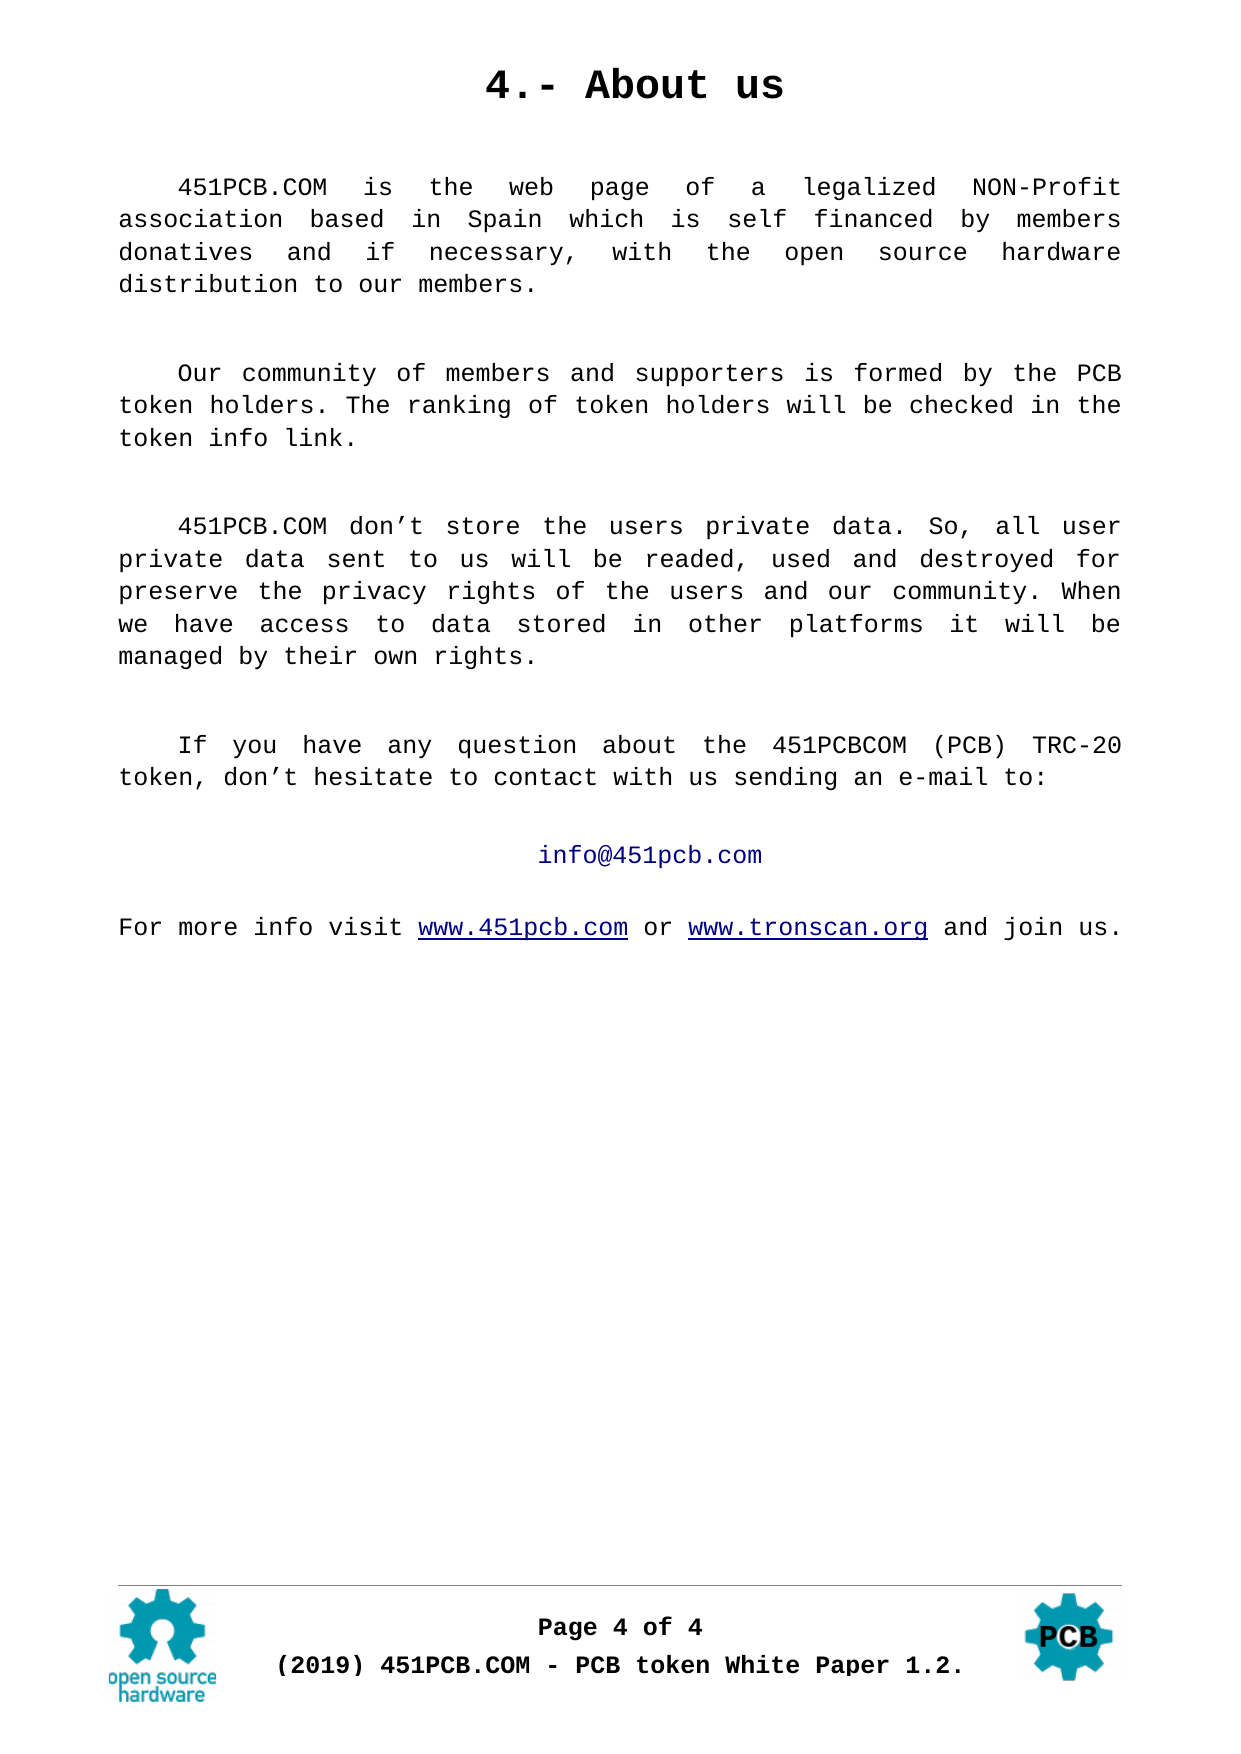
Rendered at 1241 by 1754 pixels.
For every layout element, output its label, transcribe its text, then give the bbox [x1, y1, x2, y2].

text 4.- About us [118, 64, 1093, 111]
text 451PCB.COM don’t store the users private data. So, all user private data sent to us will be readed, used and destroyed for preserve the privacy rights of the users and our community. When we have access to data stored in other platforms it will be managed by their own rights. [118, 514, 1122, 672]
text If you have any question about the 451PCBCOM (PCB) TRC-20 token, don’t hesitate to contact with us sending an e-mail to: [118, 732, 1122, 793]
picture [1013, 1582, 1125, 1691]
text 451PCB.COM is the web page of a legalized NON-Profit association based in Spain which is self financed by members donatives and if necessary, with the open source hardware distribution to our members. [118, 174, 1122, 300]
text info@451pcb.com [118, 843, 1122, 871]
text Our community of members and supporters is formed by the PCB token holders. The ranking of token holders will be checked in the token info link. [118, 360, 1122, 454]
text For more info visit www.451pcb.com or www.tronscan.org and join us. [118, 915, 1128, 943]
picture [108, 1589, 217, 1702]
